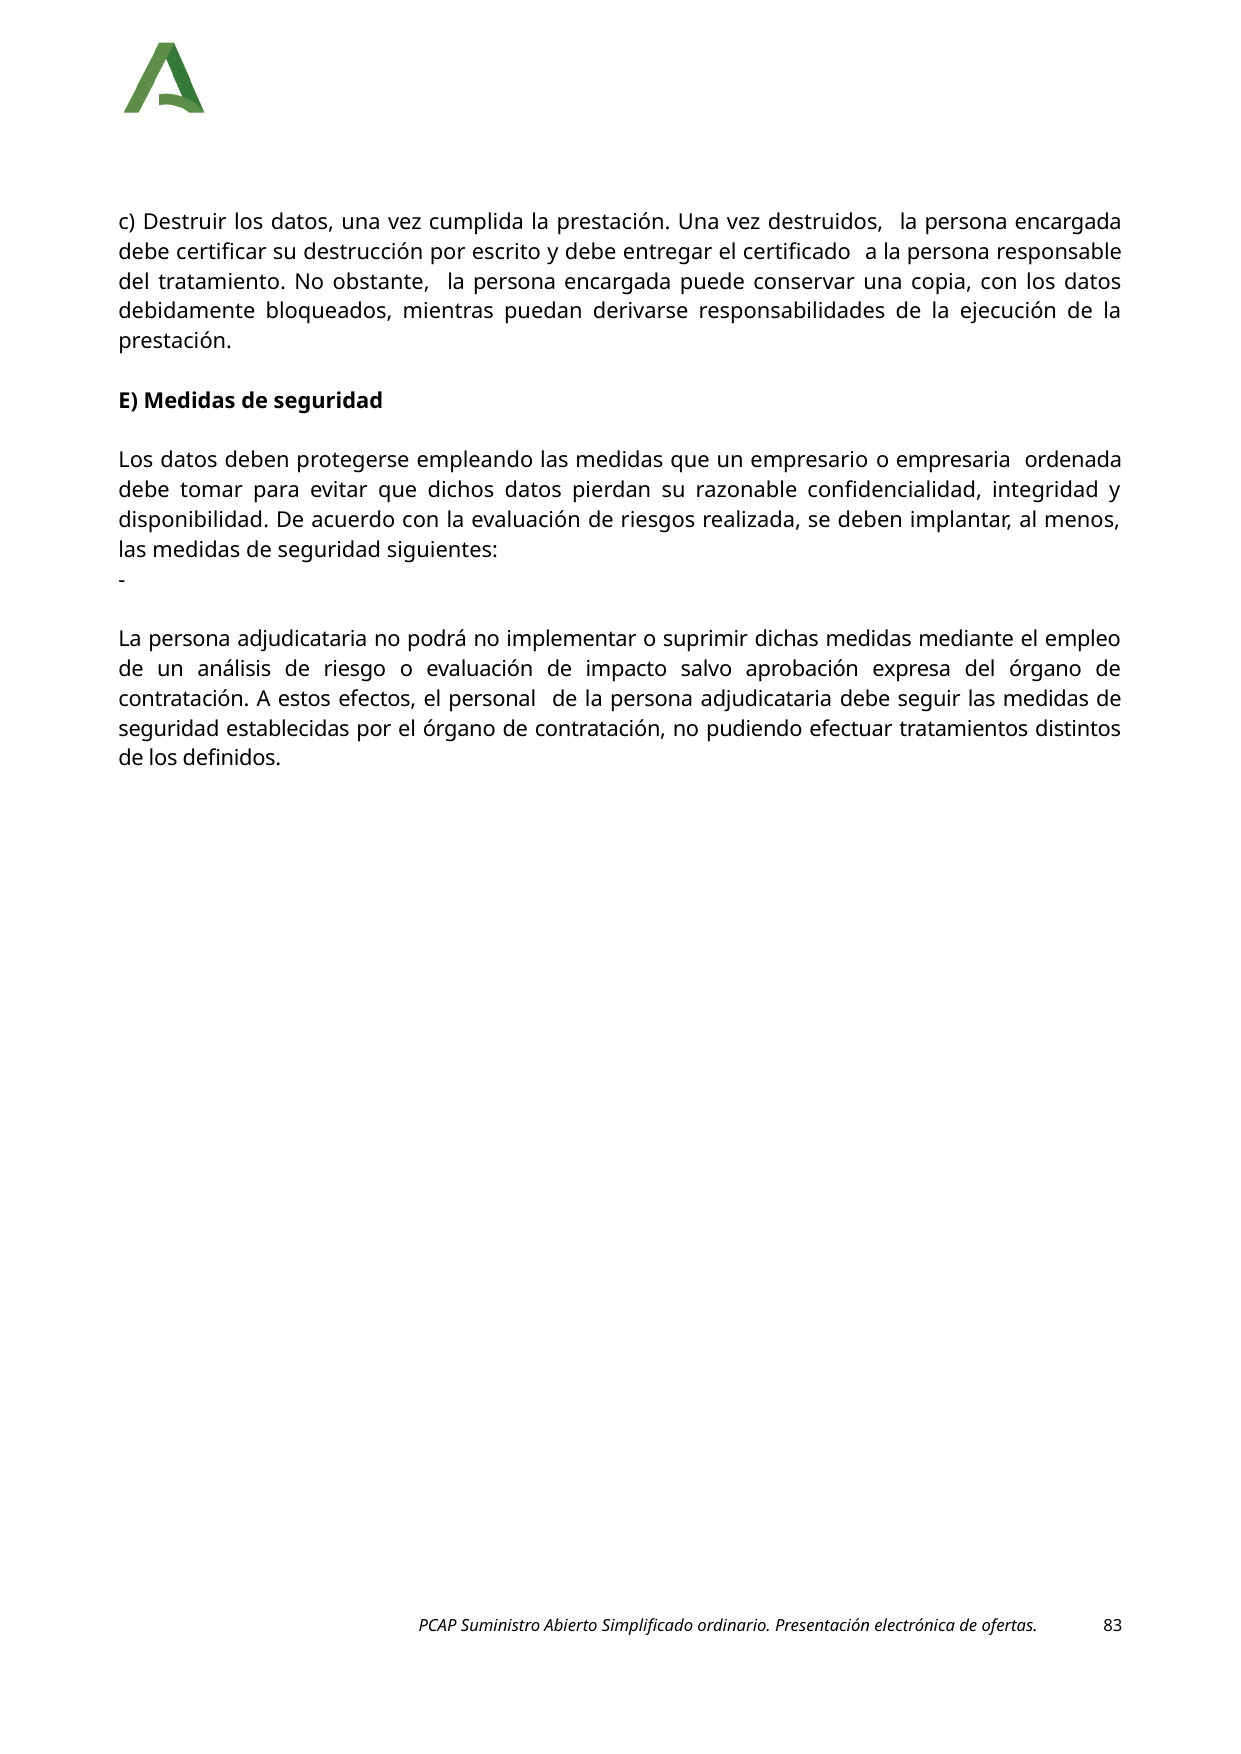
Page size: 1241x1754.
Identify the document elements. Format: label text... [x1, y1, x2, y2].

picture [119, 38, 209, 117]
text E) Medidas de seguridad [118, 385, 1122, 415]
text Los datos deben protegerse empleando las medidas que un empresario o empresaria ordenada debe tomar para evitar que dichos datos pierdan su razonable confidencialidad, integridad y disponibilidad. De acuerdo con la evaluación de riesgos realizada, se deben implantar, al menos, las medidas de seguridad siguientes: [118, 444, 1122, 564]
text c) Destruir los datos, una vez cumplida la prestación. Una vez destruidos, la persona encargada debe certificar su destrucción por escrito y debe entregar el certificado a la persona responsable del tratamiento. No obstante, la persona encargada puede conservar una copia, con los datos debidamente bloqueados, mientras puedan derivarse responsabilidades de la ejecución de la prestación. [118, 206, 1122, 355]
text - [118, 564, 1122, 593]
text La persona adjudicataria no podrá no implementar o suprimir dichas medidas mediante el empleo de un análisis de riesgo o evaluación de impacto salvo aprobación expresa del órgano de contratación. A estos efectos, el personal de la persona adjudicataria debe seguir las medidas de seguridad establecidas por el órgano de contratación, no pudiendo efectuar tratamientos distintos de los definidos. [118, 623, 1122, 772]
